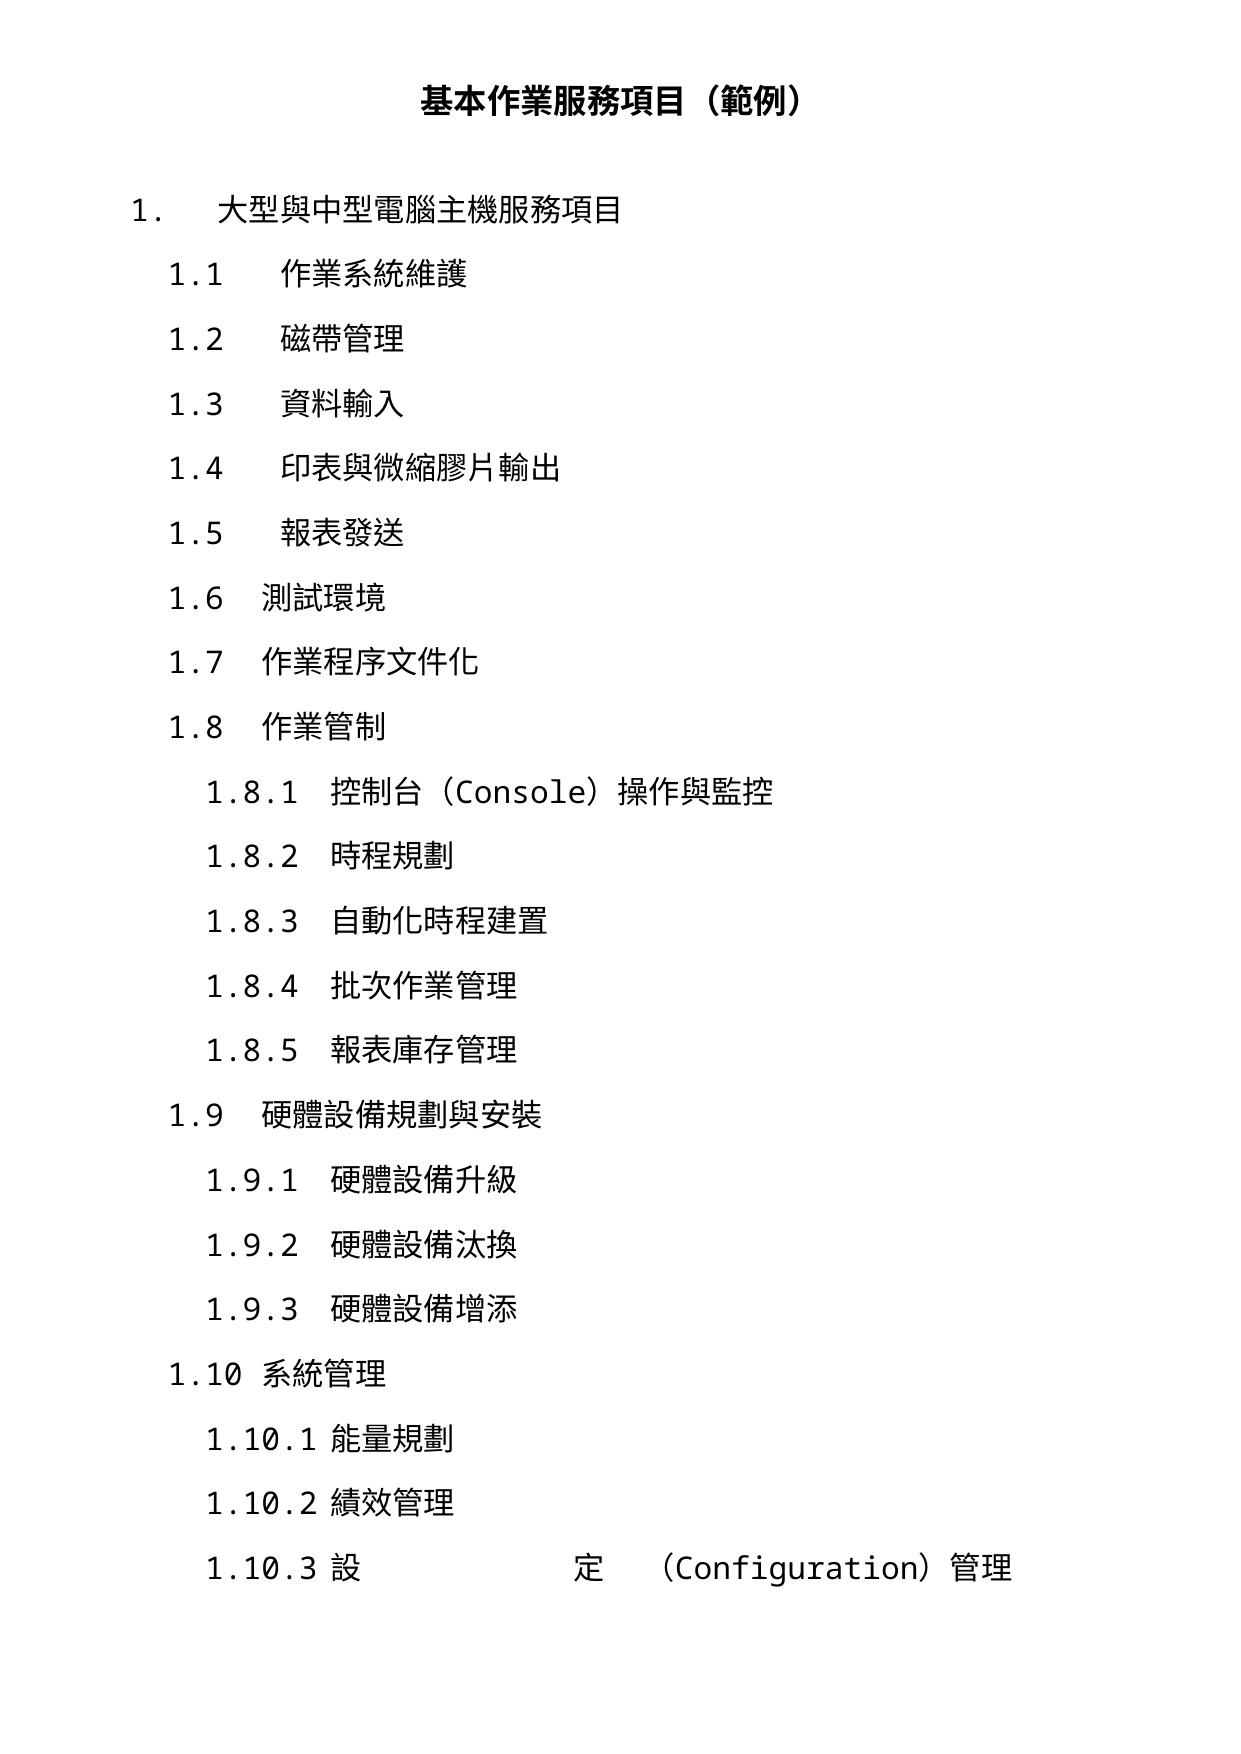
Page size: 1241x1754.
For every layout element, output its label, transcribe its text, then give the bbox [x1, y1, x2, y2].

list 作業程序文件化 [167, 637, 1110, 683]
list 磁帶管理 [167, 314, 1110, 359]
list 硬體設備增添 [205, 1284, 1110, 1330]
list 批次作業管理 [205, 961, 1110, 1006]
list 設定（Configuration）管理 [205, 1543, 1110, 1588]
list 印表與微縮膠片輸出 [167, 443, 1110, 489]
list 控制台（Console）操作與監控 [205, 767, 1110, 812]
list 能量規劃 [205, 1414, 1110, 1459]
list 績效管理 [205, 1478, 1110, 1524]
list 硬體設備汰換 [205, 1220, 1110, 1265]
text 基本作業服務項目（範例） [130, 75, 1110, 123]
list 資料輸入 [167, 379, 1110, 424]
list 系統管理 [167, 1349, 1110, 1394]
list 大型與中型電腦主機服務項目 [130, 185, 1110, 230]
list 自動化時程建置 [205, 896, 1110, 942]
list 作業系統維護 [167, 249, 1110, 295]
list 硬體設備升級 [205, 1155, 1110, 1200]
list 硬體設備規劃與安裝 [167, 1090, 1110, 1136]
list 時程規劃 [205, 832, 1110, 877]
list 報表發送 [167, 508, 1110, 553]
list 測試環境 [167, 573, 1110, 618]
list 作業管制 [167, 702, 1110, 748]
list 報表庫存管理 [205, 1026, 1110, 1071]
